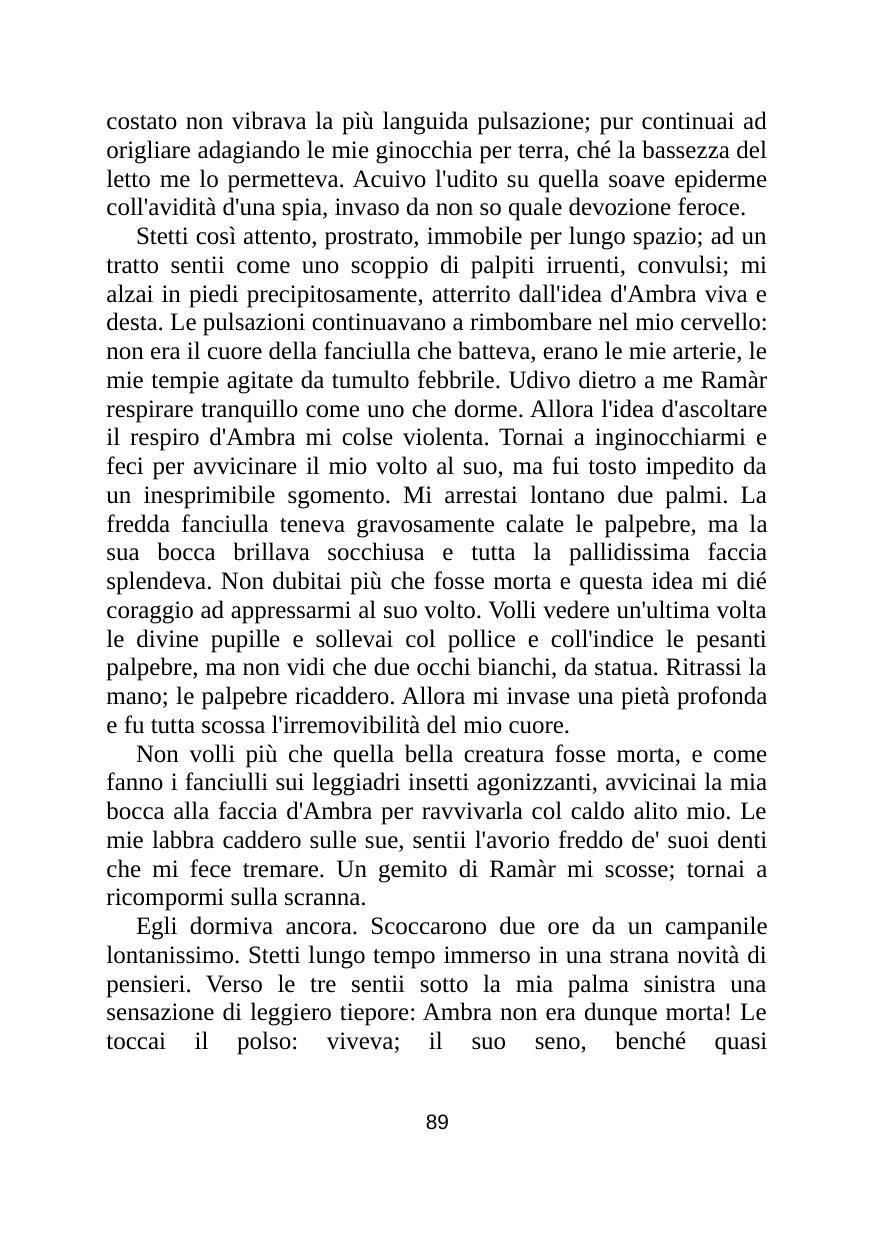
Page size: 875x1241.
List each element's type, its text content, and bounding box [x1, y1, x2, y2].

text costato non vibrava la più languida pulsazione; pur continuai ad origliare adagiando le mie ginocchia per terra, ché la bassezza del letto me lo permetteva. Acuivo l'udito su quella soave epiderme coll'avidità d'una spia, invaso da non so quale devozione feroce. [106, 106, 768, 221]
text Stetti così attento, prostrato, immobile per lungo spazio; ad un tratto sentii come uno scoppio di palpiti irruenti, convulsi; mi alzai in piedi precipitosamente, atterrito dall'idea d'Ambra viva e desta. Le pulsazioni continuavano a rimbombare nel mio cervello: non era il cuore della fanciulla che batteva, erano le mie arterie, le mie tempie agitate da tumulto febbrile. Udivo dietro a me Ramàr respirare tranquillo come uno che dorme. Allora l'idea d'ascoltare il respiro d'Ambra mi colse violenta. Tornai a inginocchiarmi e feci per avvicinare il mio volto al suo, ma fui tosto impedito da un inesprimibile sgomento. Mi arrestai lontano due palmi. La fredda fanciulla teneva gravosamente calate le palpebre, ma la sua bocca brillava socchiusa e tutta la pallidissima faccia splendeva. Non dubitai più che fosse morta e questa idea mi dié coraggio ad appressarmi al suo volto. Volli vedere un'ultima volta le divine pupille e sollevai col pollice e coll'indice le pesanti palpebre, ma non vidi che due occhi bianchi, da statua. Ritrassi la mano; le palpebre ricaddero. Allora mi invase una pietà profonda e fu tutta scossa l'irremovibilità del mio cuore. [106, 221, 768, 739]
text Egli dormiva ancora. Scoccarono due ore da un campanile lontanissimo. Stetti lungo tempo immerso in una strana novità di pensieri. Verso le tre sentii sotto la mia palma sinistra una sensazione di leggiero tiepore: Ambra non era dunque morta! Le toccai il polso: viveva; il suo seno, benché quasi [106, 911, 768, 1055]
text Non volli più che quella bella creatura fosse morta, e come fanno i fanciulli sui leggiadri insetti agonizzanti, avvicinai la mia bocca alla faccia d'Ambra per ravvivarla col caldo alito mio. Le mie labbra caddero sulle sue, sentii l'avorio freddo de' suoi denti che mi fece tremare. Un gemito di Ramàr mi scosse; tornai a ricompormi sulla scranna. [106, 739, 768, 911]
